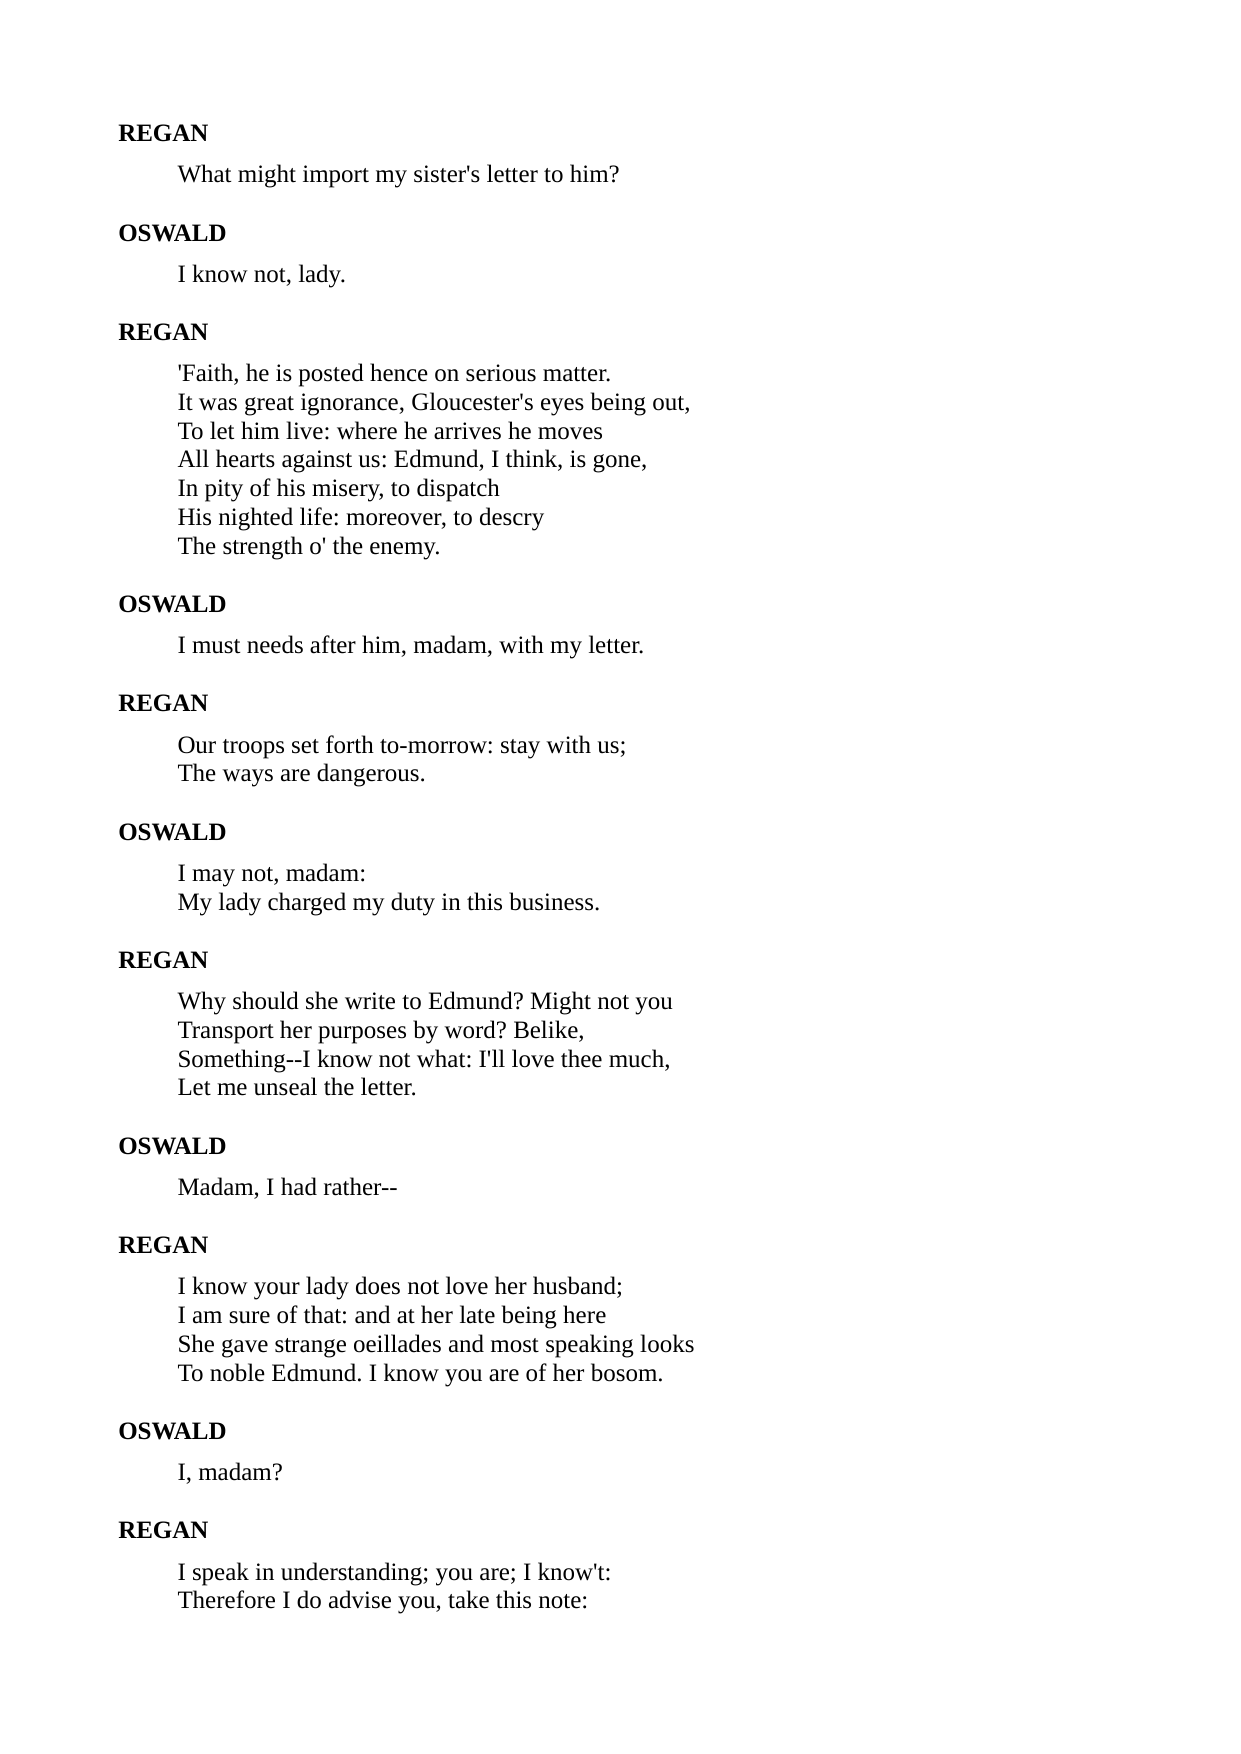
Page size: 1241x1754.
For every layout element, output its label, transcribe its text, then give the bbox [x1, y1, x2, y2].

text I speak in understanding; you are; I know't: Therefore I do advise you, take this note: [177, 1557, 1063, 1614]
text OSWALD [118, 589, 1122, 618]
text OSWALD [118, 817, 1122, 846]
text I must needs after him, madam, with my letter. [177, 630, 1063, 659]
text REGAN [118, 1515, 1122, 1544]
text REGAN [118, 688, 1122, 717]
text What might import my sister's letter to him? [177, 159, 1063, 188]
text I, madam? [177, 1457, 1063, 1486]
text OSWALD [118, 1416, 1122, 1445]
text 'Faith, he is posted hence on serious matter. It was great ignorance, Gloucester's eyes being out, To let him live: where he arrives he moves All hearts against us: Edmund, I think, is gone, In pity of his misery, to dispatch His nighted life: moreover, to descry The strength o' the enemy. [177, 358, 1063, 559]
text REGAN [118, 945, 1122, 974]
text REGAN [118, 118, 1122, 147]
text Why should she write to Edmund? Might not you Transport her purposes by word? Belike, Something--I know not what: I'll love thee much, Let me unseal the letter. [177, 986, 1063, 1101]
text REGAN [118, 1230, 1122, 1259]
text REGAN [118, 317, 1122, 346]
text I know your lady does not love her husband; I am sure of that: and at her late being here She gave strange oeillades and most speaking looks To noble Edmund. I know you are of her bosom. [177, 1271, 1063, 1386]
text I may not, madam: My lady charged my duty in this business. [177, 858, 1063, 916]
text OSWALD [118, 218, 1122, 246]
text Madam, I had rather-- [177, 1172, 1063, 1201]
text OSWALD [118, 1131, 1122, 1159]
text Our troops set forth to-morrow: stay with us; The ways are dangerous. [177, 730, 1063, 787]
text I know not, lady. [177, 259, 1063, 288]
